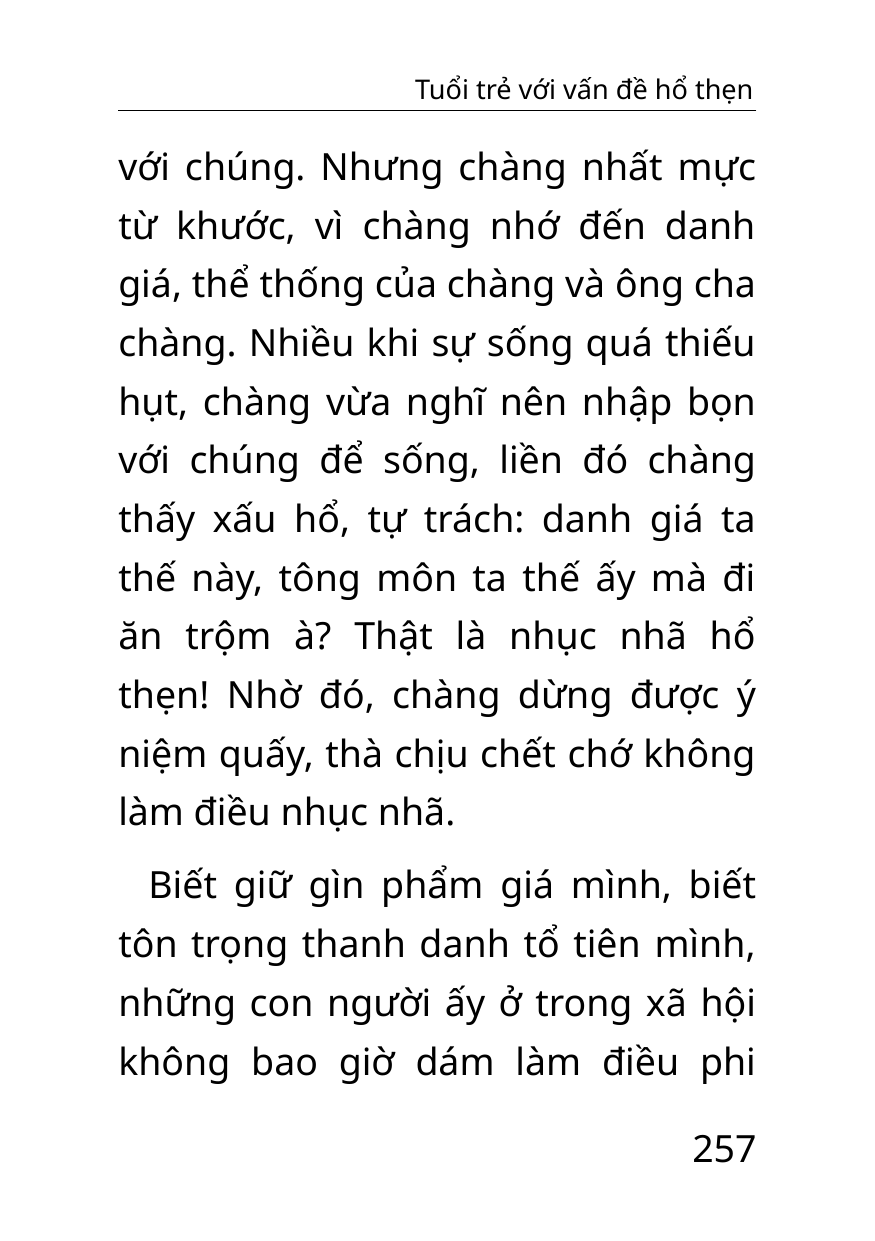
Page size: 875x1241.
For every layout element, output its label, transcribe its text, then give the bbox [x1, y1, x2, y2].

text Biết giữ gìn phẩm giá mình, biết tôn trọng thanh danh tổ tiên mình, những con người ấy ở trong xã hội không bao giờ dám làm điều phi [118, 859, 756, 1086]
text với chúng. Nhưng chàng nhất mực từ khước, vì chàng nhớ đến danh giá, thể thống của chàng và ông cha chàng. Nhiều khi sự sống quá thiếu hụt, chàng vừa nghĩ nên nhập bọn với chúng để sống, liền đó chàng thấy xấu hổ, tự trách: danh giá ta thế này, tông môn ta thế ấy mà đi ăn trộm à? Thật là nhục nhã hổ thẹn! Nhờ đó, chàng dừng được ý niệm quấy, thà chịu chết chớ không làm điều nhục nhã. [118, 141, 756, 837]
